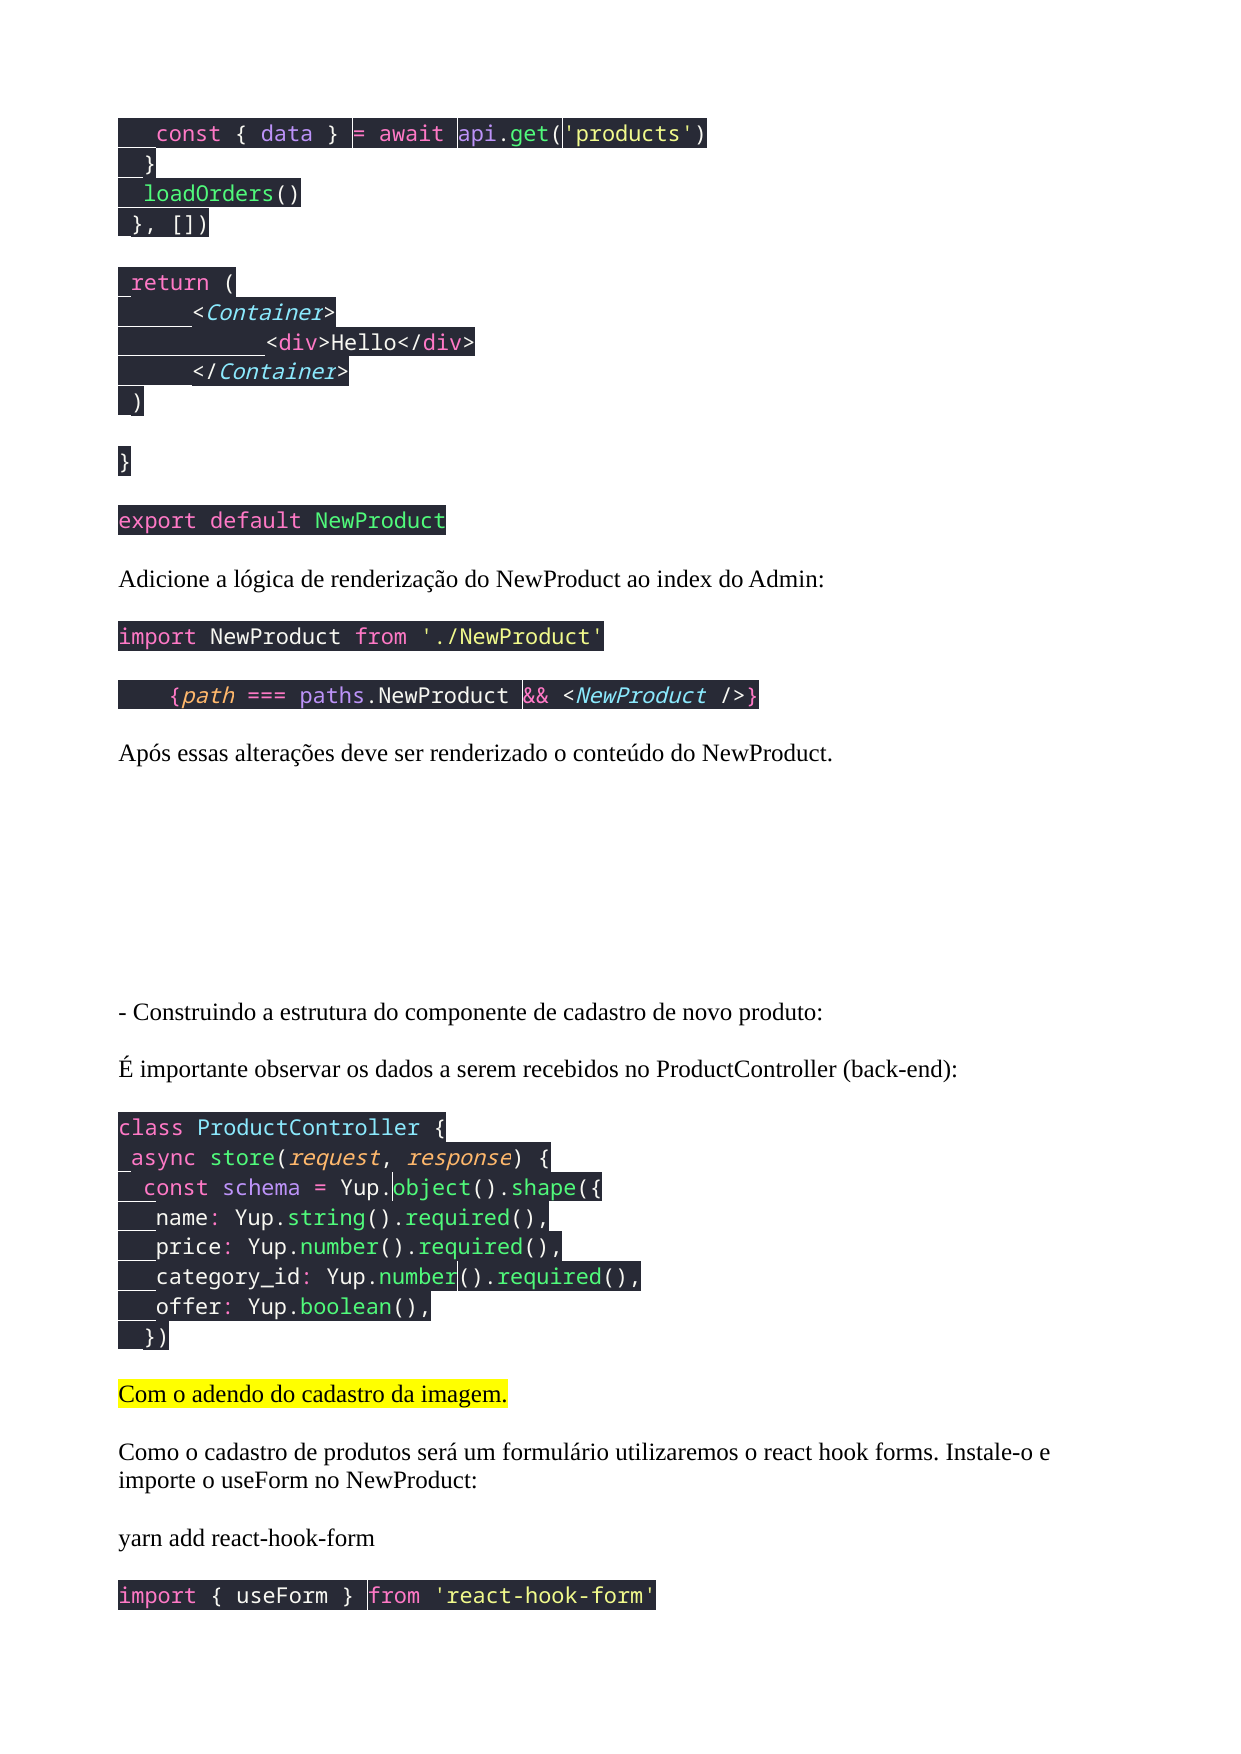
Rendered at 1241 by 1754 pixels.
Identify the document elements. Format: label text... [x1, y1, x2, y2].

text import NewProduct from './NewProduct' [118, 621, 1122, 651]
text return ( [118, 267, 1122, 297]
text Após essas alterações deve ser renderizado o conteúdo do NewProduct. [118, 738, 1122, 767]
text price: Yup.number().required(), [118, 1231, 1122, 1261]
text <div>Hello</div> [118, 327, 1122, 356]
text }, []) [118, 207, 1122, 237]
text <Container> [118, 297, 1122, 327]
text } [118, 446, 1122, 476]
text class ProductController { [118, 1112, 1122, 1142]
text - Construindo a estrutura do componente de cadastro de novo produto: [118, 997, 1122, 1026]
text {path === paths.NewProduct && <NewProduct />} [118, 680, 1122, 709]
text yarn add react-hook-form [118, 1523, 1122, 1552]
text const { data } = await api.get('products') [118, 118, 1122, 148]
text </Container> [118, 356, 1122, 386]
text }) [118, 1321, 1122, 1350]
text offer: Yup.boolean(), [118, 1291, 1122, 1321]
text loadOrders() [118, 178, 1122, 207]
text Com o adendo do cadastro da imagem. [118, 1379, 1122, 1408]
text async store(request, response) { [118, 1142, 1122, 1172]
text category_id: Yup.number().required(), [118, 1261, 1122, 1291]
text export default NewProduct [118, 505, 1122, 535]
text É importante observar os dados a serem recebidos no ProductController (back-end): [118, 1054, 1122, 1083]
text const schema = Yup.object().shape({ [118, 1172, 1122, 1201]
text ) [118, 386, 1122, 416]
text name: Yup.string().required(), [118, 1201, 1122, 1231]
text Como o cadastro de produtos será um formulário utilizaremos o react hook forms. Instale-o e importe o useForm no NewProduct: [118, 1437, 1122, 1494]
text Adicione a lógica de renderização do NewProduct ao index do Admin: [118, 564, 1122, 592]
text } [118, 148, 1122, 178]
text import { useForm } from 'react-hook-form' [118, 1580, 1122, 1610]
